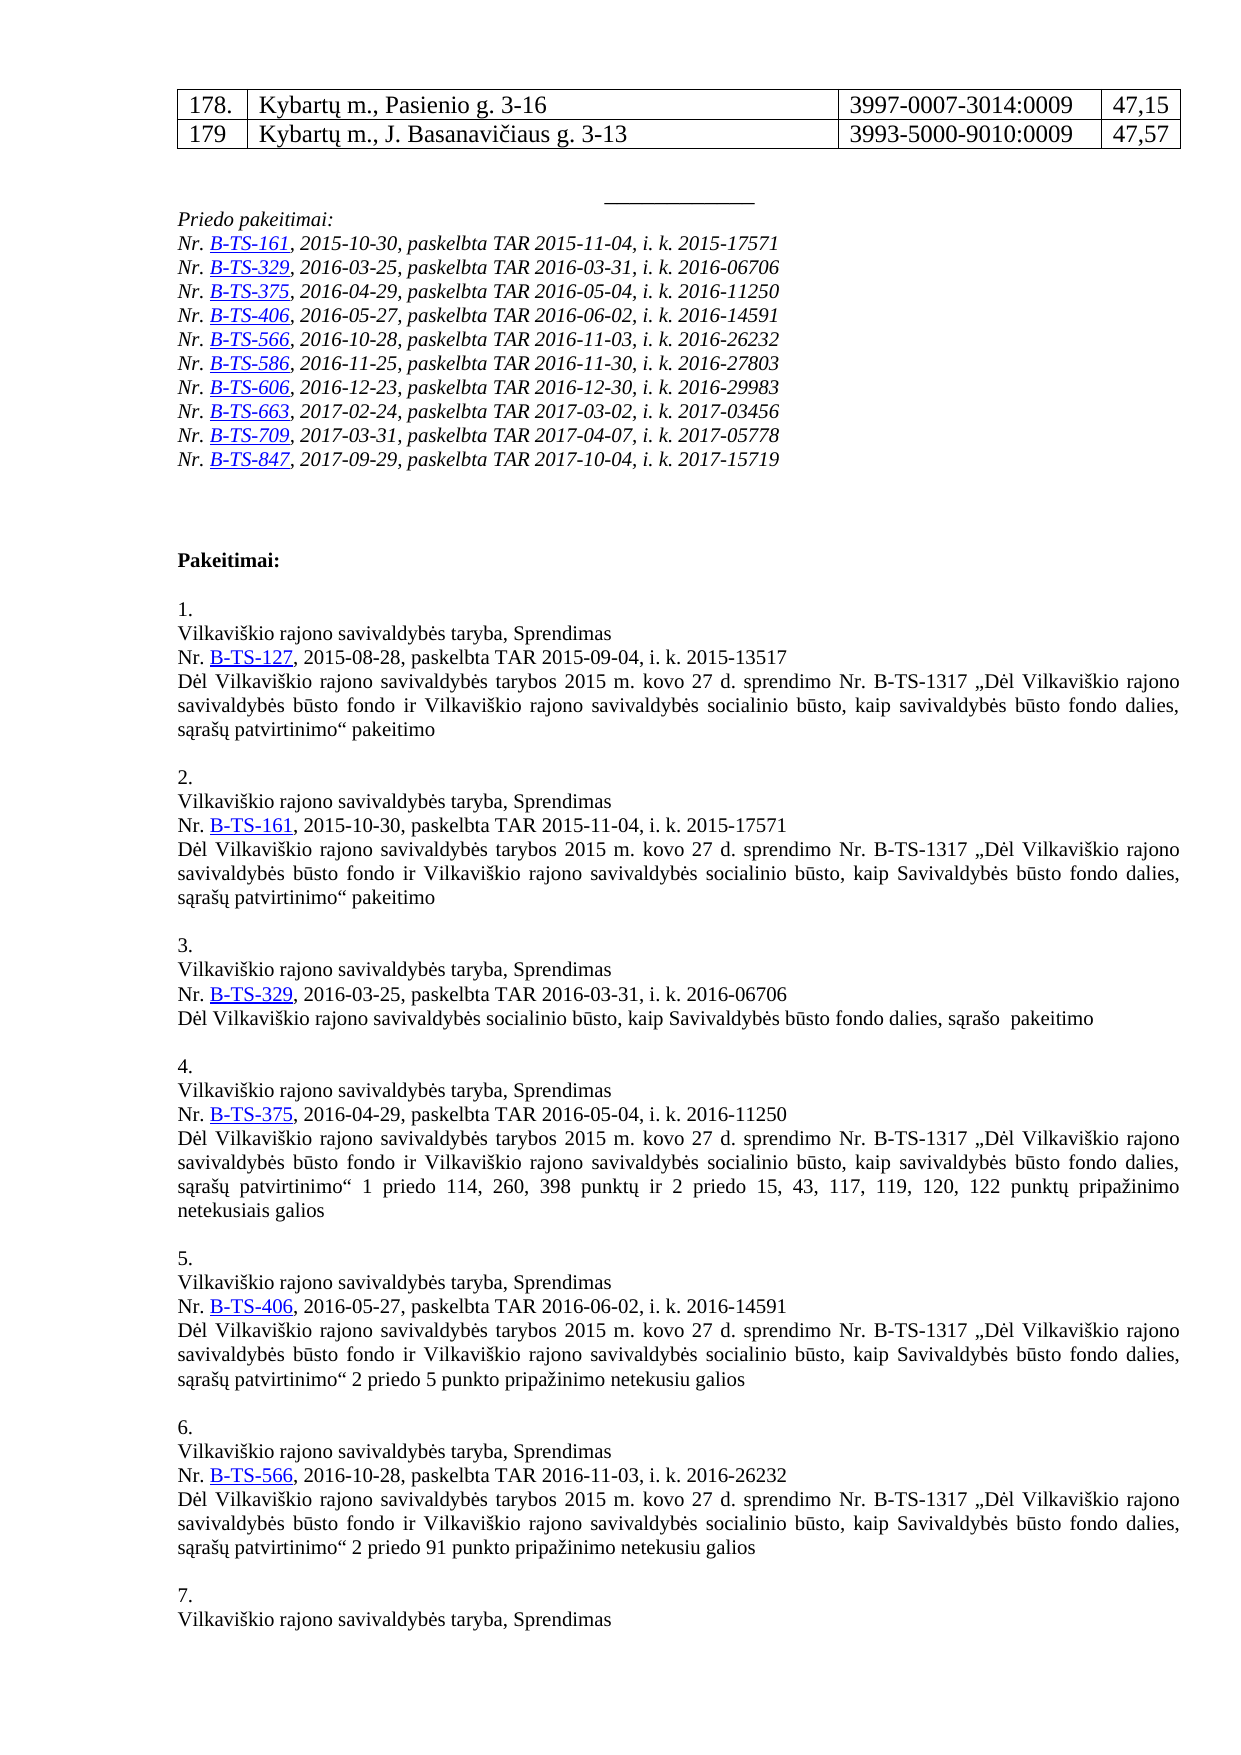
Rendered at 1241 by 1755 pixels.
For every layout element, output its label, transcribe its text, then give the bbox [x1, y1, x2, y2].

text Vilkaviškio rajono savivaldybės taryba, Sprendimas [177, 621, 1181, 644]
text Dėl Vilkaviškio rajono savivaldybės tarybos 2015 m. kovo 27 d. sprendimo Nr. B-TS-1317 „Dėl Vilkaviškio rajono savivaldybės būsto fondo ir Vilkaviškio rajono savivaldybės socialinio būsto, kaip Savivaldybės būsto fondo dalies, sąrašų patvirtinimo“ pakeitimo [177, 837, 1181, 909]
text Dėl Vilkaviškio rajono savivaldybės tarybos 2015 m. kovo 27 d. sprendimo Nr. B-TS-1317 „Dėl Vilkaviškio rajono savivaldybės būsto fondo ir Vilkaviškio rajono savivaldybės socialinio būsto, kaip savivaldybės būsto fondo dalies, sąrašų patvirtinimo“ pakeitimo [177, 669, 1181, 741]
text Vilkaviškio rajono savivaldybės taryba, Sprendimas [177, 1439, 1181, 1463]
table_cell 3993-5000-9010:0009 [839, 120, 1101, 148]
table_cell Kybartų m., Pasienio g. 3-16 [248, 90, 838, 118]
text Nr. B-TS-127, 2015-08-28, paskelbta TAR 2015-09-04, i. k. 2015-13517 [177, 644, 1181, 669]
text Nr. B-TS-161, 2015-10-30, paskelbta TAR 2015-11-04, i. k. 2015-17571 [177, 231, 1181, 255]
text Dėl Vilkaviškio rajono savivaldybės socialinio būsto, kaip Savivaldybės būsto fondo dalies, sąrašo pakeitimo [177, 1006, 1181, 1029]
text Vilkaviškio rajono savivaldybės taryba, Sprendimas [177, 957, 1181, 981]
table_cell 3997-0007-3014:0009 [839, 90, 1101, 118]
text Nr. B-TS-375, 2016-04-29, paskelbta TAR 2016-05-04, i. k. 2016-11250 [177, 1102, 1181, 1126]
text Nr. B-TS-406, 2016-05-27, paskelbta TAR 2016-06-02, i. k. 2016-14591 [177, 1294, 1181, 1318]
text Nr. B-TS-375, 2016-04-29, paskelbta TAR 2016-05-04, i. k. 2016-11250 [177, 279, 1181, 303]
table_cell 179 [178, 120, 247, 148]
text Nr. B-TS-161, 2015-10-30, paskelbta TAR 2015-11-04, i. k. 2015-17571 [177, 813, 1181, 837]
text Vilkaviškio rajono savivaldybės taryba, Sprendimas [177, 1270, 1181, 1294]
text Nr. B-TS-586, 2016-11-25, paskelbta TAR 2016-11-30, i. k. 2016-27803 [177, 351, 1181, 375]
text Nr. B-TS-663, 2017-02-24, paskelbta TAR 2017-03-02, i. k. 2017-03456 [177, 399, 1181, 423]
text ____________ [177, 178, 1181, 207]
text Pakeitimai: [177, 548, 1181, 572]
text Vilkaviškio rajono savivaldybės taryba, Sprendimas [177, 1078, 1181, 1102]
text Nr. B-TS-566, 2016-10-28, paskelbta TAR 2016-11-03, i. k. 2016-26232 [177, 327, 1181, 351]
text Dėl Vilkaviškio rajono savivaldybės tarybos 2015 m. kovo 27 d. sprendimo Nr. B-TS-1317 „Dėl Vilkaviškio rajono savivaldybės būsto fondo ir Vilkaviškio rajono savivaldybės socialinio būsto, kaip Savivaldybės būsto fondo dalies, sąrašų patvirtinimo“ 2 priedo 91 punkto pripažinimo netekusiu galios [177, 1487, 1181, 1559]
text Nr. B-TS-406, 2016-05-27, paskelbta TAR 2016-06-02, i. k. 2016-14591 [177, 303, 1181, 327]
text Nr. B-TS-709, 2017-03-31, paskelbta TAR 2017-04-07, i. k. 2017-05778 [177, 423, 1181, 447]
text 3. [177, 933, 1181, 957]
text Vilkaviškio rajono savivaldybės taryba, Sprendimas [177, 789, 1181, 813]
table_cell Kybartų m., J. Basanavičiaus g. 3-13 [248, 120, 838, 148]
table_cell 47,57 [1102, 120, 1180, 148]
text 7. [177, 1583, 1181, 1607]
text Priedo pakeitimai: [177, 207, 1181, 231]
text 2. [177, 765, 1181, 789]
text Nr. B-TS-847, 2017-09-29, paskelbta TAR 2017-10-04, i. k. 2017-15719 [177, 447, 1181, 471]
text Vilkaviškio rajono savivaldybės taryba, Sprendimas [177, 1607, 1181, 1631]
text Nr. B-TS-329, 2016-03-25, paskelbta TAR 2016-03-31, i. k. 2016-06706 [177, 255, 1181, 279]
text Dėl Vilkaviškio rajono savivaldybės tarybos 2015 m. kovo 27 d. sprendimo Nr. B-TS-1317 „Dėl Vilkaviškio rajono savivaldybės būsto fondo ir Vilkaviškio rajono savivaldybės socialinio būsto, kaip savivaldybės būsto fondo dalies, sąrašų patvirtinimo“ 1 priedo 114, 260, 398 punktų ir 2 priedo 15, 43, 117, 119, 120, 122 punktų pripažinimo netekusiais galios [177, 1126, 1181, 1222]
text Nr. B-TS-606, 2016-12-23, paskelbta TAR 2016-12-30, i. k. 2016-29983 [177, 375, 1181, 399]
table_cell 178. [178, 90, 247, 118]
table_cell 47,15 [1102, 90, 1180, 118]
text 6. [177, 1414, 1181, 1439]
text 5. [177, 1246, 1181, 1270]
table_cell [1181, 119, 1191, 148]
text Nr. B-TS-566, 2016-10-28, paskelbta TAR 2016-11-03, i. k. 2016-26232 [177, 1463, 1181, 1487]
table_cell [1181, 89, 1191, 118]
text Dėl Vilkaviškio rajono savivaldybės tarybos 2015 m. kovo 27 d. sprendimo Nr. B-TS-1317 „Dėl Vilkaviškio rajono savivaldybės būsto fondo ir Vilkaviškio rajono savivaldybės socialinio būsto, kaip Savivaldybės būsto fondo dalies, sąrašų patvirtinimo“ 2 priedo 5 punkto pripažinimo netekusiu galios [177, 1318, 1181, 1391]
text 4. [177, 1054, 1181, 1078]
text 1. [177, 596, 1181, 621]
text Nr. B-TS-329, 2016-03-25, paskelbta TAR 2016-03-31, i. k. 2016-06706 [177, 981, 1181, 1006]
